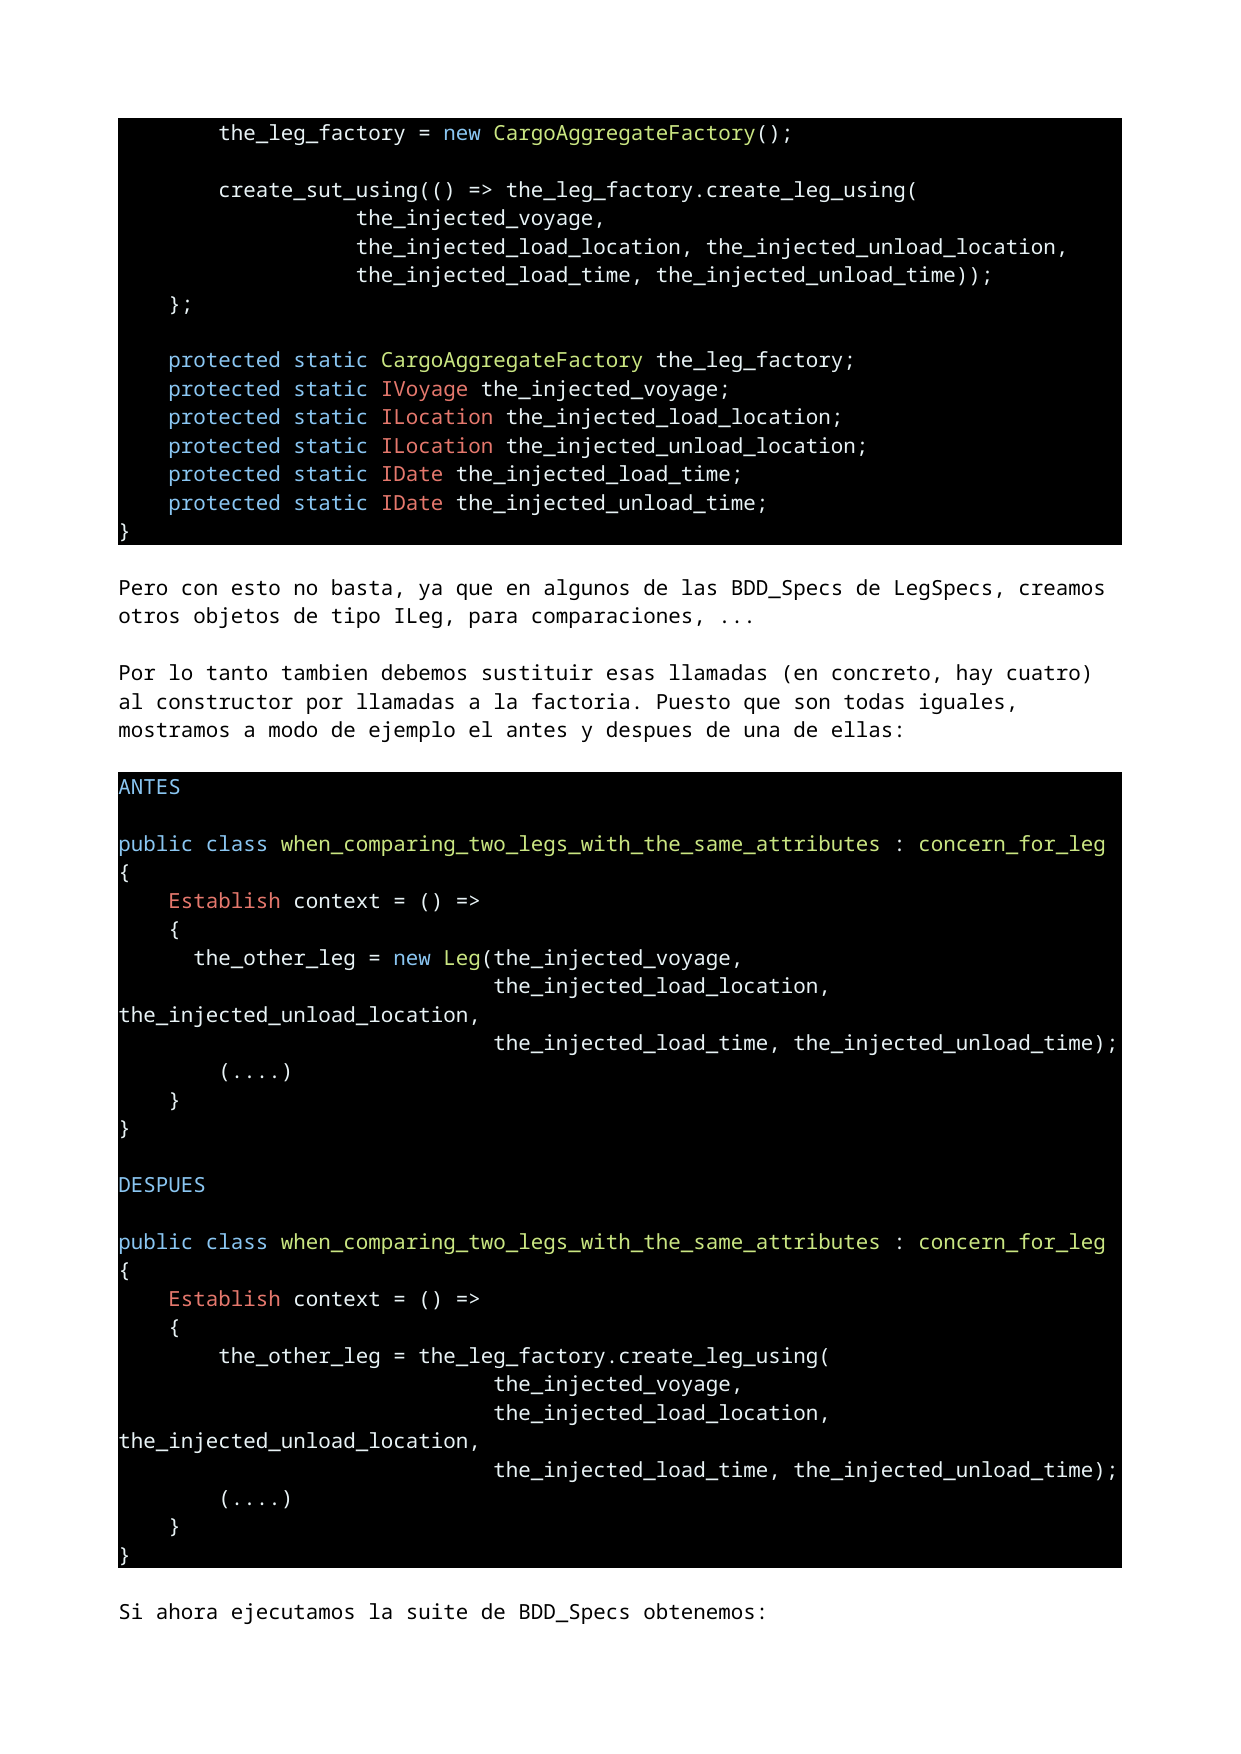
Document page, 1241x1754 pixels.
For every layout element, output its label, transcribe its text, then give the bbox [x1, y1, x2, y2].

text { [118, 1312, 1122, 1341]
text { [118, 857, 1122, 886]
text protected static ILocation the_injected_unload_location; [118, 431, 1122, 459]
text Si ahora ejecutamos la suite de BDD_Specs obtenemos: [118, 1597, 1122, 1625]
text Establish context = () => [118, 886, 1122, 914]
text protected static IVoyage the_injected_voyage; [118, 374, 1122, 402]
text { [118, 1256, 1122, 1284]
text public class when_comparing_two_legs_with_the_same_attributes : concern_for_leg [118, 829, 1122, 857]
text public class when_comparing_two_legs_with_the_same_attributes : concern_for_leg [118, 1227, 1122, 1256]
text the_injected_voyage, [118, 203, 1122, 232]
text protected static IDate the_injected_load_time; [118, 459, 1122, 488]
text the_leg_factory = new CargoAggregateFactory(); [118, 118, 1122, 147]
text the_injected_load_time, the_injected_unload_time); [118, 1455, 1122, 1483]
text the_injected_load_location, the_injected_unload_location, [118, 971, 1122, 1028]
text Pero con esto no basta, ya que en algunos de las BDD_Specs de LegSpecs, creamos otros objetos de tipo ILeg, para comparaciones, ... [118, 573, 1122, 630]
text } [118, 1085, 1122, 1113]
text } [118, 1113, 1122, 1142]
text Establish context = () => [118, 1284, 1122, 1312]
text } [118, 1512, 1122, 1540]
text (....) [118, 1057, 1122, 1085]
text create_sut_using(() => the_leg_factory.create_leg_using( [118, 175, 1122, 203]
text the_injected_load_time, the_injected_unload_time); [118, 1028, 1122, 1057]
text the_injected_voyage, [118, 1369, 1122, 1398]
text the_injected_load_time, the_injected_unload_time)); [118, 260, 1122, 289]
text }; [118, 289, 1122, 317]
text } [118, 1540, 1122, 1568]
text the_other_leg = new Leg(the_injected_voyage, [118, 943, 1122, 971]
text the_injected_load_location, the_injected_unload_location, [118, 232, 1122, 260]
text the_injected_load_location, the_injected_unload_location, [118, 1398, 1122, 1455]
text Por lo tanto tambien debemos sustituir esas llamadas (en concreto, hay cuatro) al constructor por llamadas a la factoria. Puesto que son todas iguales, mostramos a modo de ejemplo el antes y despues de una de ellas: [118, 658, 1122, 744]
text protected static ILocation the_injected_load_location; [118, 402, 1122, 431]
text protected static IDate the_injected_unload_time; [118, 488, 1122, 516]
text (....) [118, 1483, 1122, 1512]
text protected static CargoAggregateFactory the_leg_factory; [118, 346, 1122, 374]
text { [118, 914, 1122, 943]
text the_other_leg = the_leg_factory.create_leg_using( [118, 1341, 1122, 1369]
text } [118, 516, 1122, 545]
text ANTES [118, 772, 1122, 801]
text DESPUES [118, 1170, 1122, 1199]
